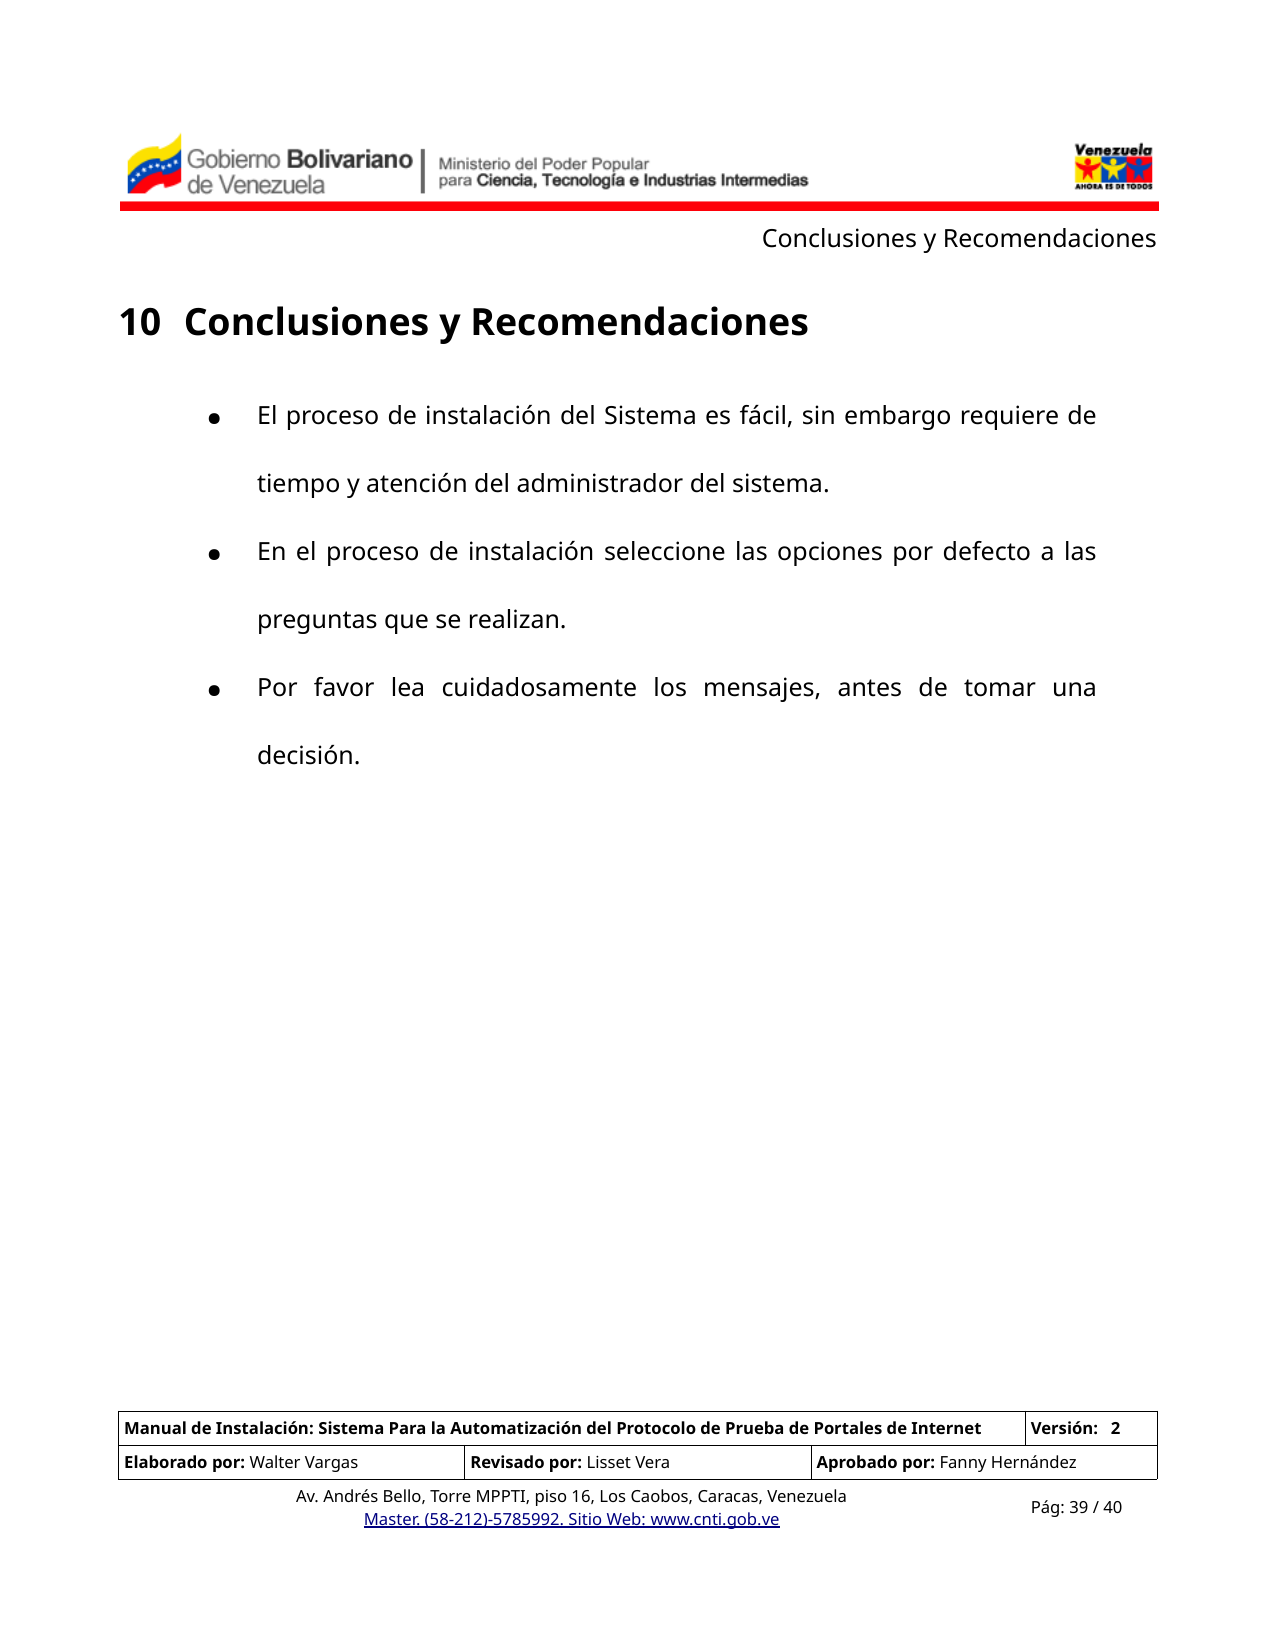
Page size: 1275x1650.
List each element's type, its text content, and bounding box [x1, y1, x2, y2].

subtitle Conclusiones y Recomendaciones [118, 295, 1157, 346]
list En el proceso de instalación seleccione las opciones por defecto a las preguntas que se realizan. [207, 517, 1098, 636]
list El proceso de instalación del Sistema es fácil, sin embargo requiere de tiempo y atención del administrador del sistema. [207, 372, 1098, 499]
picture [120, 125, 1159, 211]
list Por favor lea cuidadosamente los mensajes, antes de tomar una decisión. [207, 653, 1098, 772]
